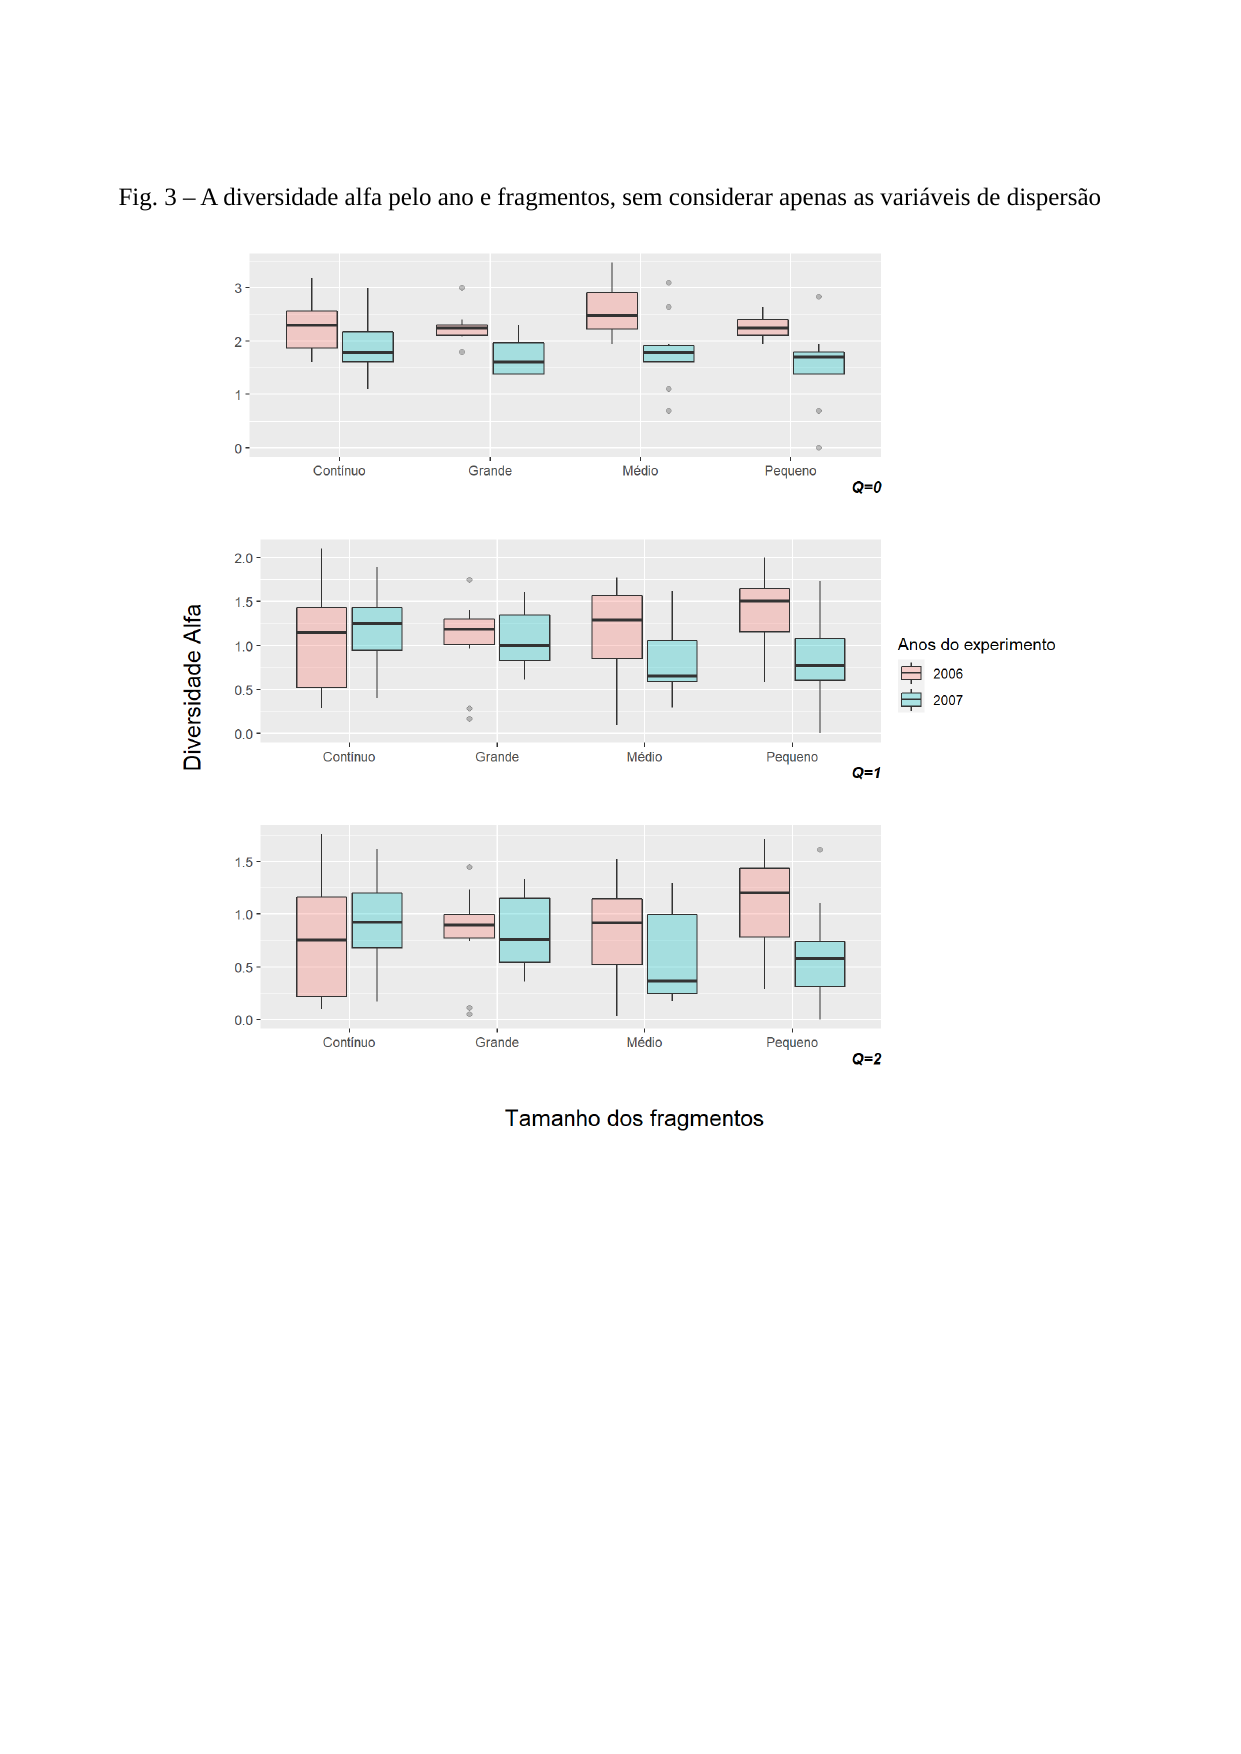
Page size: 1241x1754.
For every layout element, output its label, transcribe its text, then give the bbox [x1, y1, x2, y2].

picture [177, 245, 1063, 1131]
text Fig. 3 – A diversidade alfa pelo ano e fragmentos, sem considerar apenas as variáveis de dispersão [118, 182, 1122, 211]
